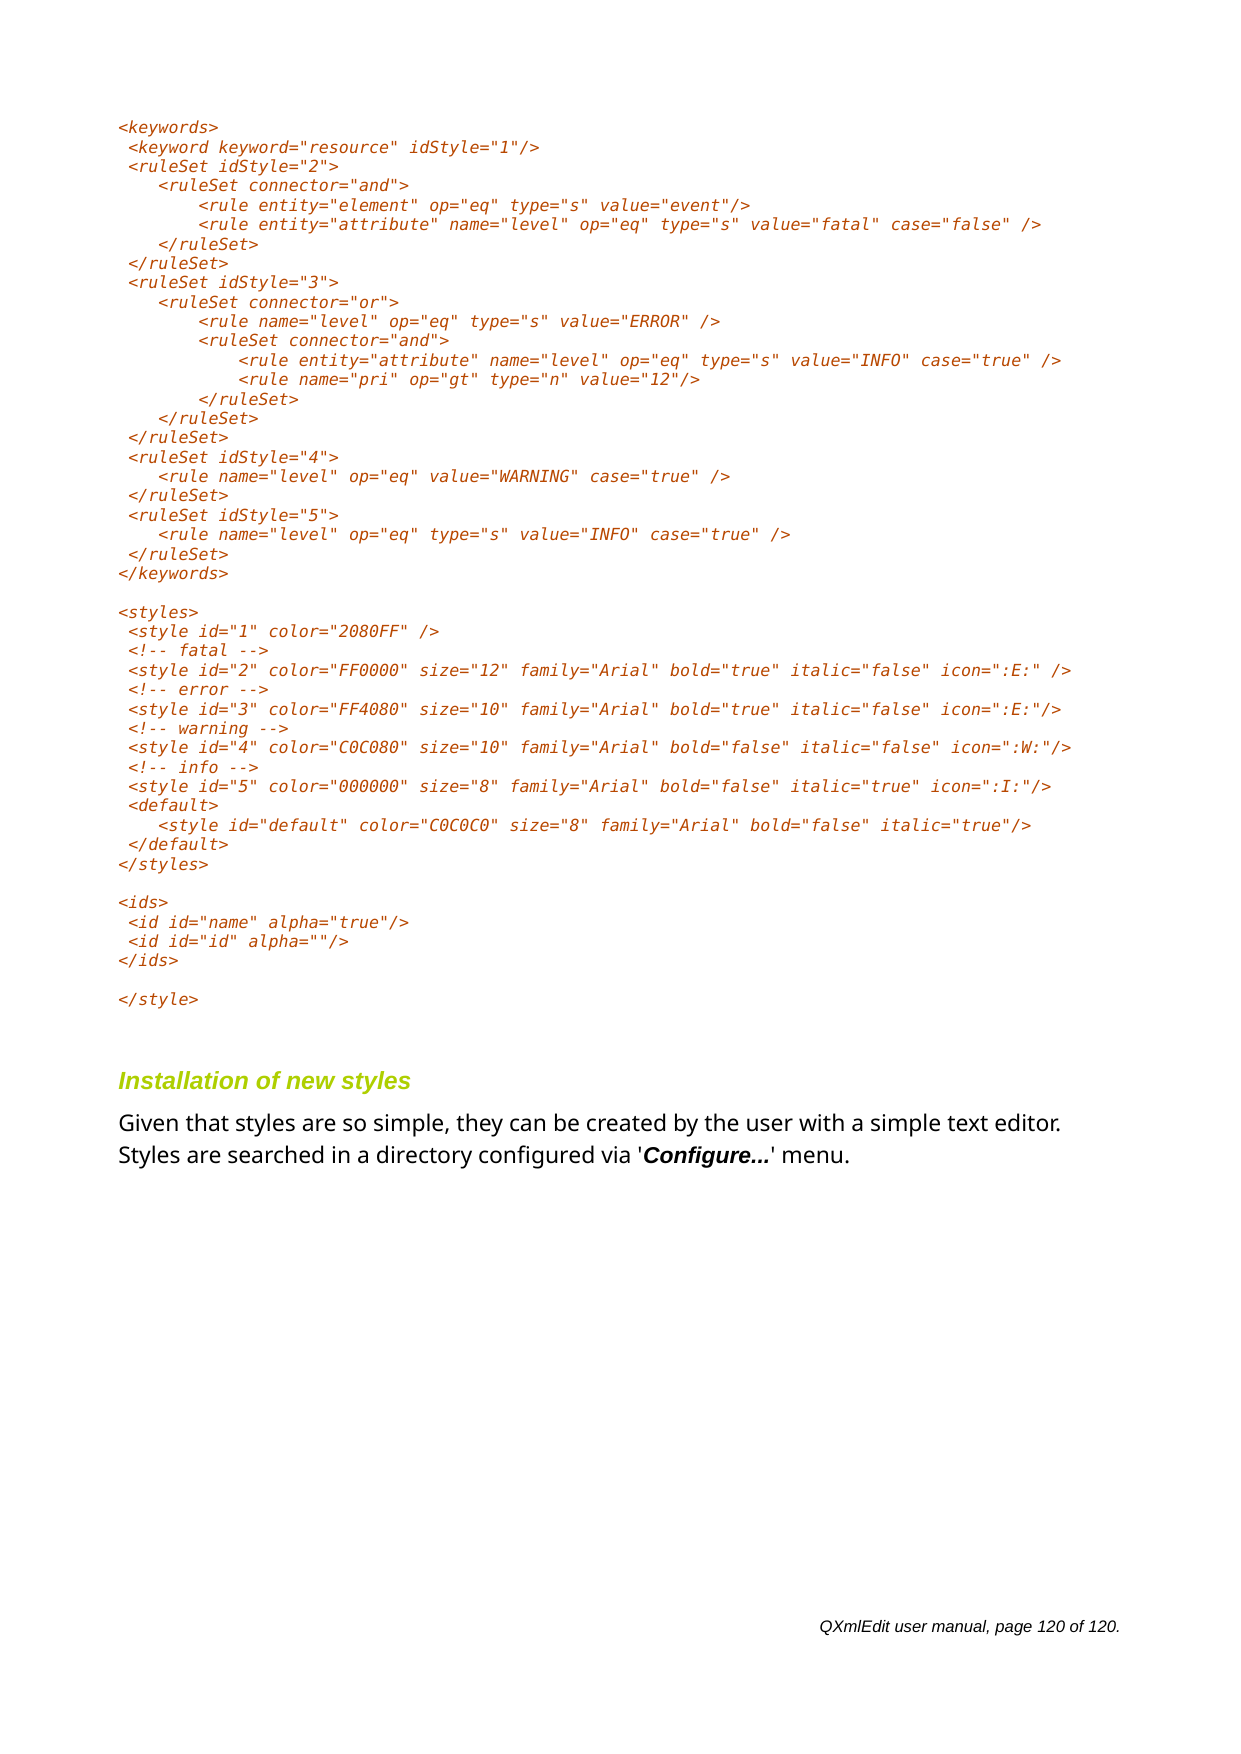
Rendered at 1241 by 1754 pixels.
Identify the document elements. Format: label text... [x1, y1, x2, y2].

text <rule name="level" op="eq" type="s" value="INFO" case="true" /> [118, 525, 1122, 544]
text </ruleSet> [118, 254, 1122, 273]
text </ruleSet> [118, 234, 1122, 254]
text <styles> [118, 602, 1122, 622]
text <rule name="level" op="eq" value="WARNING" case="true" /> [118, 467, 1122, 486]
text </styles> [118, 854, 1122, 874]
text <style id="default" color="C0C0C0" size="8" family="Arial" bold="false" italic="true"/> [118, 816, 1122, 835]
text <rule entity="element" op="eq" type="s" value="event"/> [118, 196, 1122, 215]
text <keywords> [118, 118, 1122, 137]
text </ruleSet> [118, 389, 1122, 409]
text <ruleSet idStyle="4"> [118, 447, 1122, 467]
text <style id="2" color="FF0000" size="12" family="Arial" bold="true" italic="false" icon=":E:" /> [118, 661, 1122, 680]
text <!-- error --> [118, 680, 1122, 699]
text <style id="4" color="C0C080" size="10" family="Arial" bold="false" italic="false" icon=":W:"/> [118, 738, 1122, 757]
text <ids> [118, 893, 1122, 912]
text <rule name="level" op="eq" type="s" value="ERROR" /> [118, 312, 1122, 331]
text <rule entity="attribute" name="level" op="eq" type="s" value="fatal" case="false" /> [118, 215, 1122, 234]
text <style id="3" color="FF4080" size="10" family="Arial" bold="true" italic="false" icon=":E:"/> [118, 699, 1122, 719]
text <id id="name" alpha="true"/> [118, 912, 1122, 932]
text <id id="id" alpha=""/> [118, 932, 1122, 951]
text <ruleSet connector="and"> [118, 331, 1122, 351]
text <ruleSet idStyle="5"> [118, 506, 1122, 525]
text </ruleSet> [118, 544, 1122, 564]
text </ruleSet> [118, 486, 1122, 506]
text <keyword keyword="resource" idStyle="1"/> [118, 137, 1122, 157]
text </keywords> [118, 564, 1122, 583]
text <ruleSet idStyle="3"> [118, 273, 1122, 292]
text <!-- fatal --> [118, 641, 1122, 661]
text </ruleSet> [118, 409, 1122, 428]
text Given that styles are so simple, they can be created by the user with a simple text editor. Styles are searched in a directory configured via 'Configure...' menu. [118, 1107, 1122, 1170]
text </ruleSet> [118, 428, 1122, 447]
text <ruleSet connector="and"> [118, 176, 1122, 196]
text </ids> [118, 951, 1122, 971]
text <!-- info --> [118, 757, 1122, 777]
text <rule entity="attribute" name="level" op="eq" type="s" value="INFO" case="true" /> [118, 351, 1122, 370]
text <style id="1" color="2080FF" /> [118, 622, 1122, 641]
text <!-- warning --> [118, 719, 1122, 738]
text </style> [118, 990, 1122, 1009]
text <ruleSet idStyle="2"> [118, 157, 1122, 176]
text <style id="5" color="000000" size="8" family="Arial" bold="false" italic="true" icon=":I:"/> [118, 777, 1122, 796]
subtitle Installation of new styles [118, 1066, 1122, 1095]
text <rule name="pri" op="gt" type="n" value="12"/> [118, 370, 1122, 389]
text <ruleSet connector="or"> [118, 292, 1122, 312]
text </default> [118, 835, 1122, 854]
text <default> [118, 796, 1122, 816]
